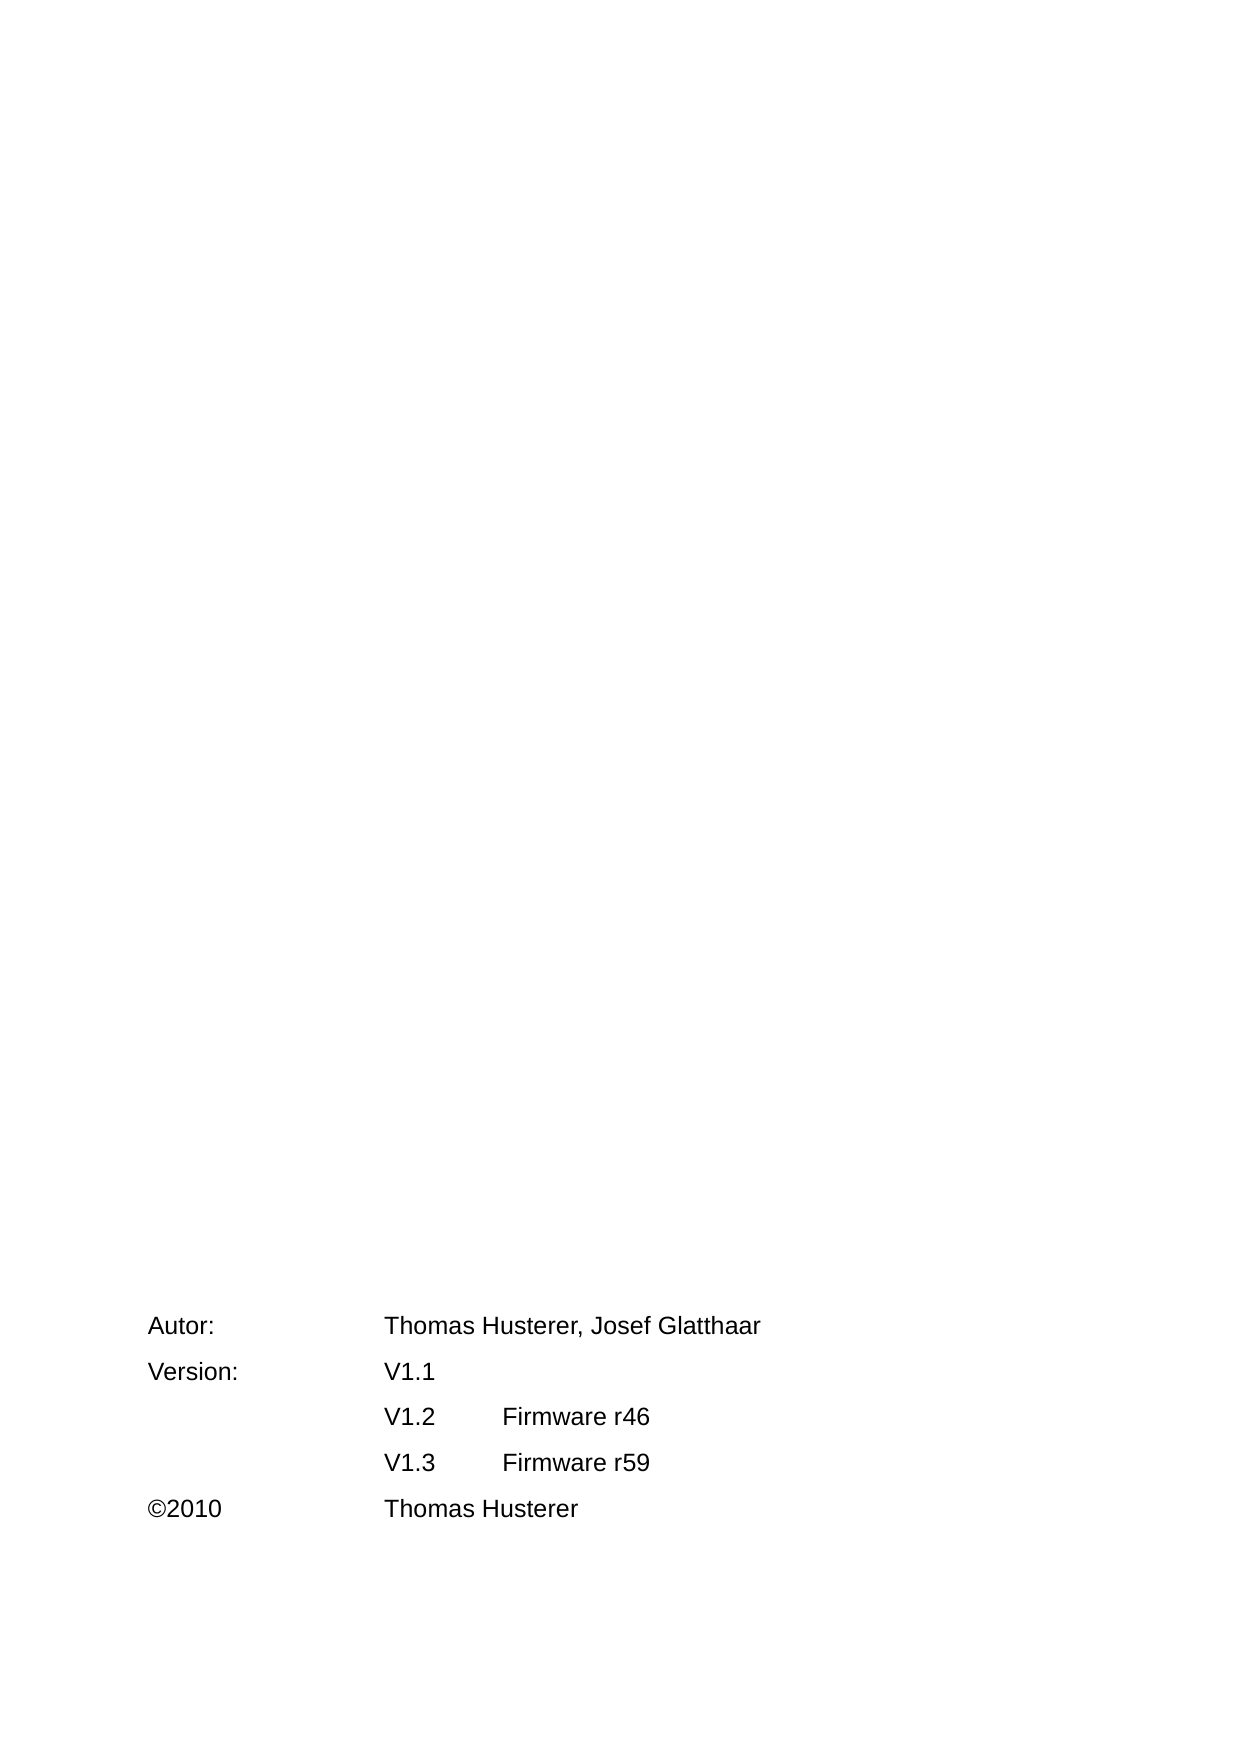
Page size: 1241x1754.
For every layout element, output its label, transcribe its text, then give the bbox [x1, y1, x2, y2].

text Autor: Thomas Husterer, Josef Glatthaar [148, 1312, 1093, 1340]
text V1.2 Firmware r46 [148, 1403, 1093, 1431]
text ©2010 Thomas Husterer [148, 1494, 1093, 1523]
text V1.3 Firmware r59 [148, 1449, 1093, 1477]
text Version: V1.1 [148, 1357, 1093, 1385]
